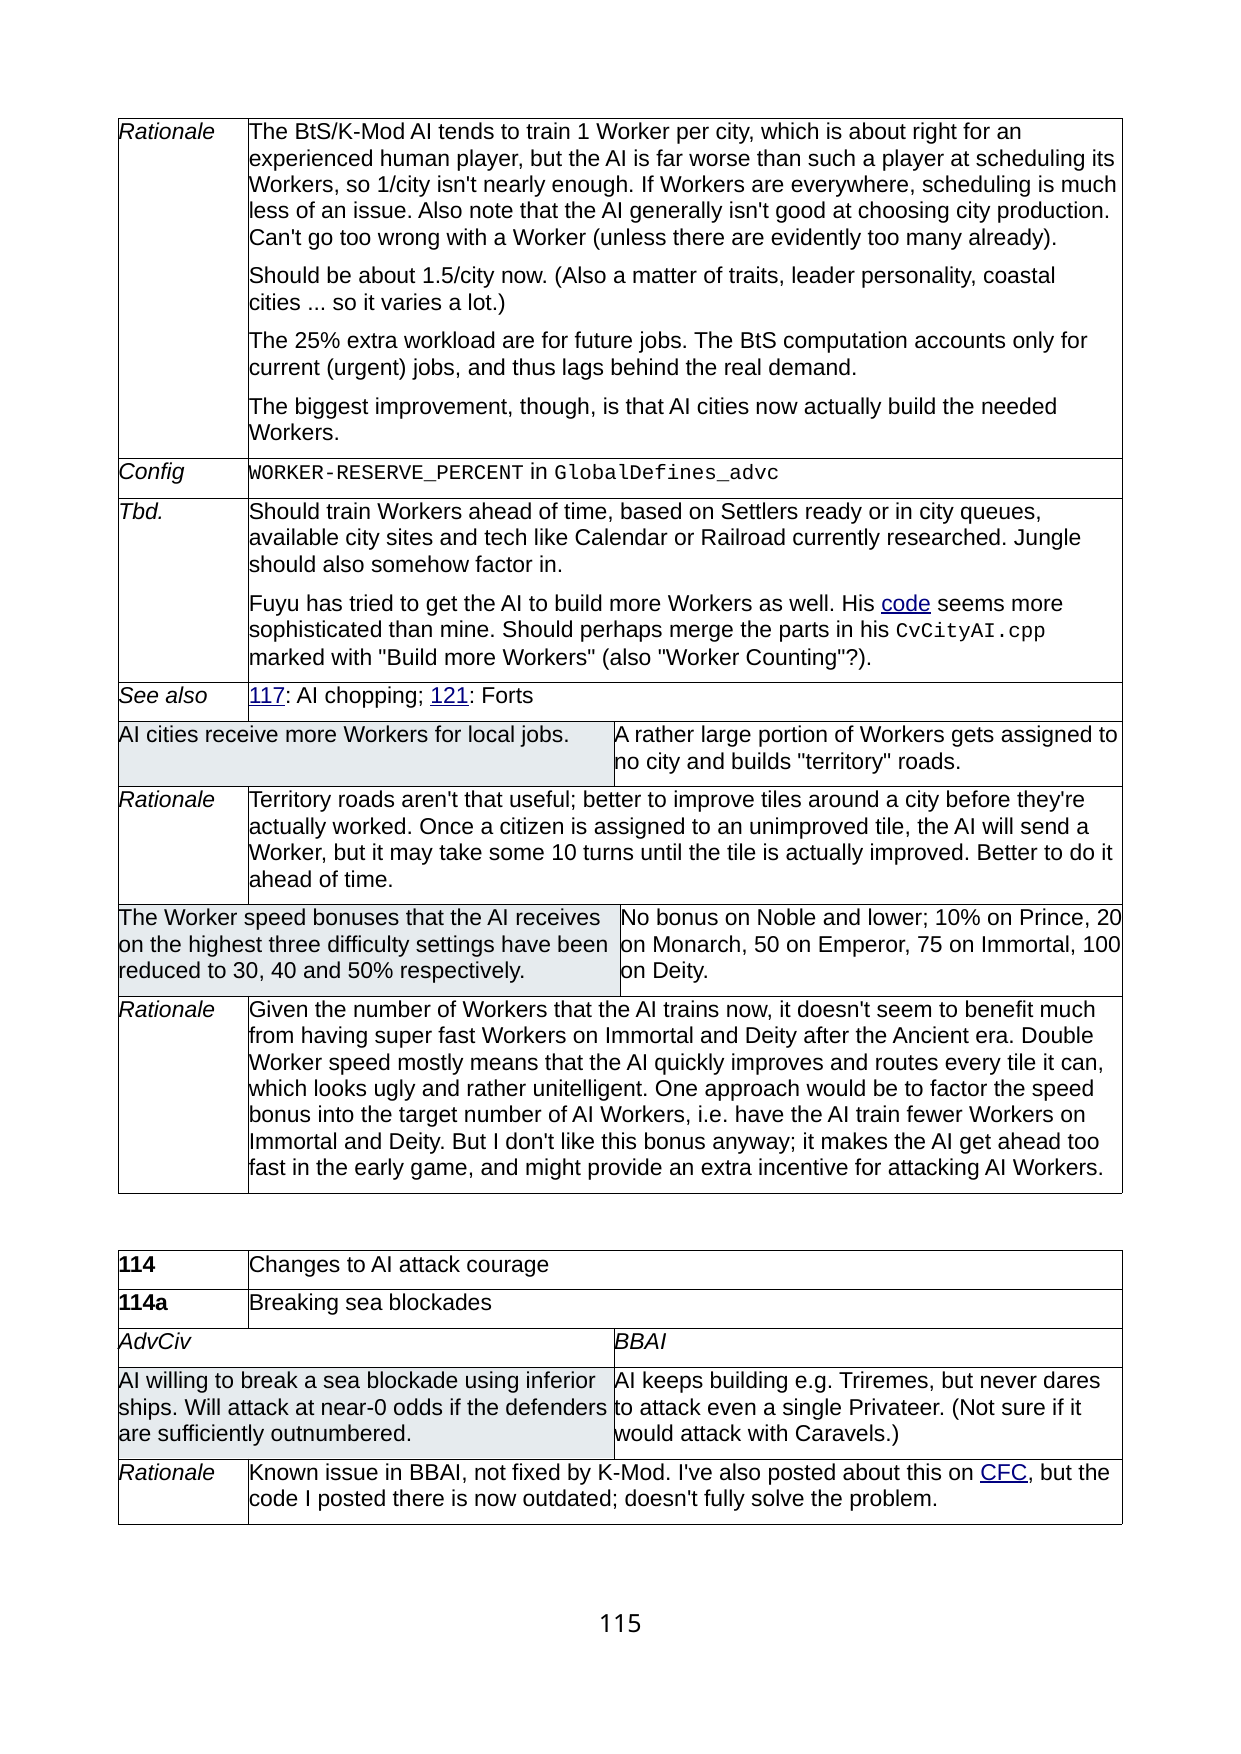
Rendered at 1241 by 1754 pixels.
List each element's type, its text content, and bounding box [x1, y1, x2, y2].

table_cell The BtS/K-Mod AI tends to train 1 Worker per city, which is about right for an experienced human player, but the AI is far worse than such a player at scheduling its Workers, so 1/city isn't nearly enough. If Workers are everywhere, scheduling is much less of an issue. Also note that the AI generally isn't good at choosing city production. Can't go too wrong with a Worker (unless there are evidently too many already). Should be about 1.5/city now. (Also a matter of traits, leader personality, coastal cities ... so it varies a lot.) The 25% extra workload are for future jobs. The BtS computation accounts only for current (urgent) jobs, and thus lags behind the real demand. The biggest improvement, though, is that AI cities now actually build the needed Workers. [249, 119, 1122, 458]
table_cell WORKER-RESERVE_PERCENT in GlobalDefines_advc [249, 459, 1122, 498]
table_cell 117: AI chopping; 121: Forts [249, 683, 1122, 721]
table_cell Rationale [119, 997, 248, 1193]
table_cell 114a [119, 1290, 248, 1328]
table_cell The Worker speed bonuses that the AI receives on the highest three difficulty settings have been reduced to 30, 40 and 50% respectively. [119, 905, 620, 996]
table_header 114 [119, 1251, 248, 1289]
table_cell Given the number of Workers that the AI trains now, it doesn't seem to benefit much from having super fast Workers on Immortal and Deity after the Ancient era. Double Worker speed mostly means that the AI quickly improves and routes every tile it can, which looks ugly and rather unitelligent. One approach would be to factor the speed bonus into the target number of AI Workers, i.e. have the AI train fewer Workers on Immortal and Deity. But I don't like this bonus anyway; it makes the AI get ahead too fast in the early game, and might provide an extra incentive for attacking AI Workers. [249, 997, 1122, 1193]
table_cell See also [119, 683, 248, 721]
table_cell BBAI [615, 1329, 1122, 1367]
table_cell Rationale [119, 787, 248, 904]
table_cell Breaking sea blockades [249, 1290, 1122, 1328]
table_cell Territory roads aren't that useful; better to improve tiles around a city before they're actually worked. Once a citizen is assigned to an unimproved tile, the AI will send a Worker, but it may take some 10 turns until the tile is actually improved. Better to do it ahead of time. [249, 787, 1122, 904]
table_cell Known issue in BBAI, not fixed by K-Mod. I've also posted about this on CFC, but the code I posted there is now outdated; doesn't fully solve the problem. [249, 1460, 1122, 1524]
table_cell Rationale [119, 119, 248, 458]
table_cell A rather large portion of Workers gets assigned to no city and builds "territory" roads. [615, 722, 1122, 786]
table_cell Should train Workers ahead of time, based on Settlers ready or in city queues, available city sites and tech like Calendar or Railroad currently researched. Jungle should also somehow factor in. Fuyu has tried to get the AI to build more Workers as well. His code seems more sophisticated than mine. Should perhaps merge the parts in his CvCityAI.cpp marked with "Build more Workers" (also "Worker Counting"?). [249, 499, 1122, 682]
table_header Changes to AI attack courage [249, 1251, 1122, 1289]
table_cell AI willing to break a sea blockade using inferior ships. Will attack at near-0 odds if the defenders are sufficiently outnumbered. [119, 1368, 614, 1458]
table_cell Config [119, 459, 248, 498]
table_cell Rationale [119, 1460, 248, 1524]
table_cell No bonus on Noble and lower; 10% on Prince, 20 on Monarch, 50 on Emperor, 75 on Immortal, 100 on Deity. [621, 905, 1122, 996]
table_cell AdvCiv [119, 1329, 614, 1367]
table_cell AI keeps building e.g. Triremes, but never dares to attack even a single Privateer. (Not sure if it would attack with Caravels.) [615, 1368, 1122, 1458]
table_cell Tbd. [119, 499, 248, 682]
table_cell AI cities receive more Workers for local jobs. [119, 722, 614, 786]
